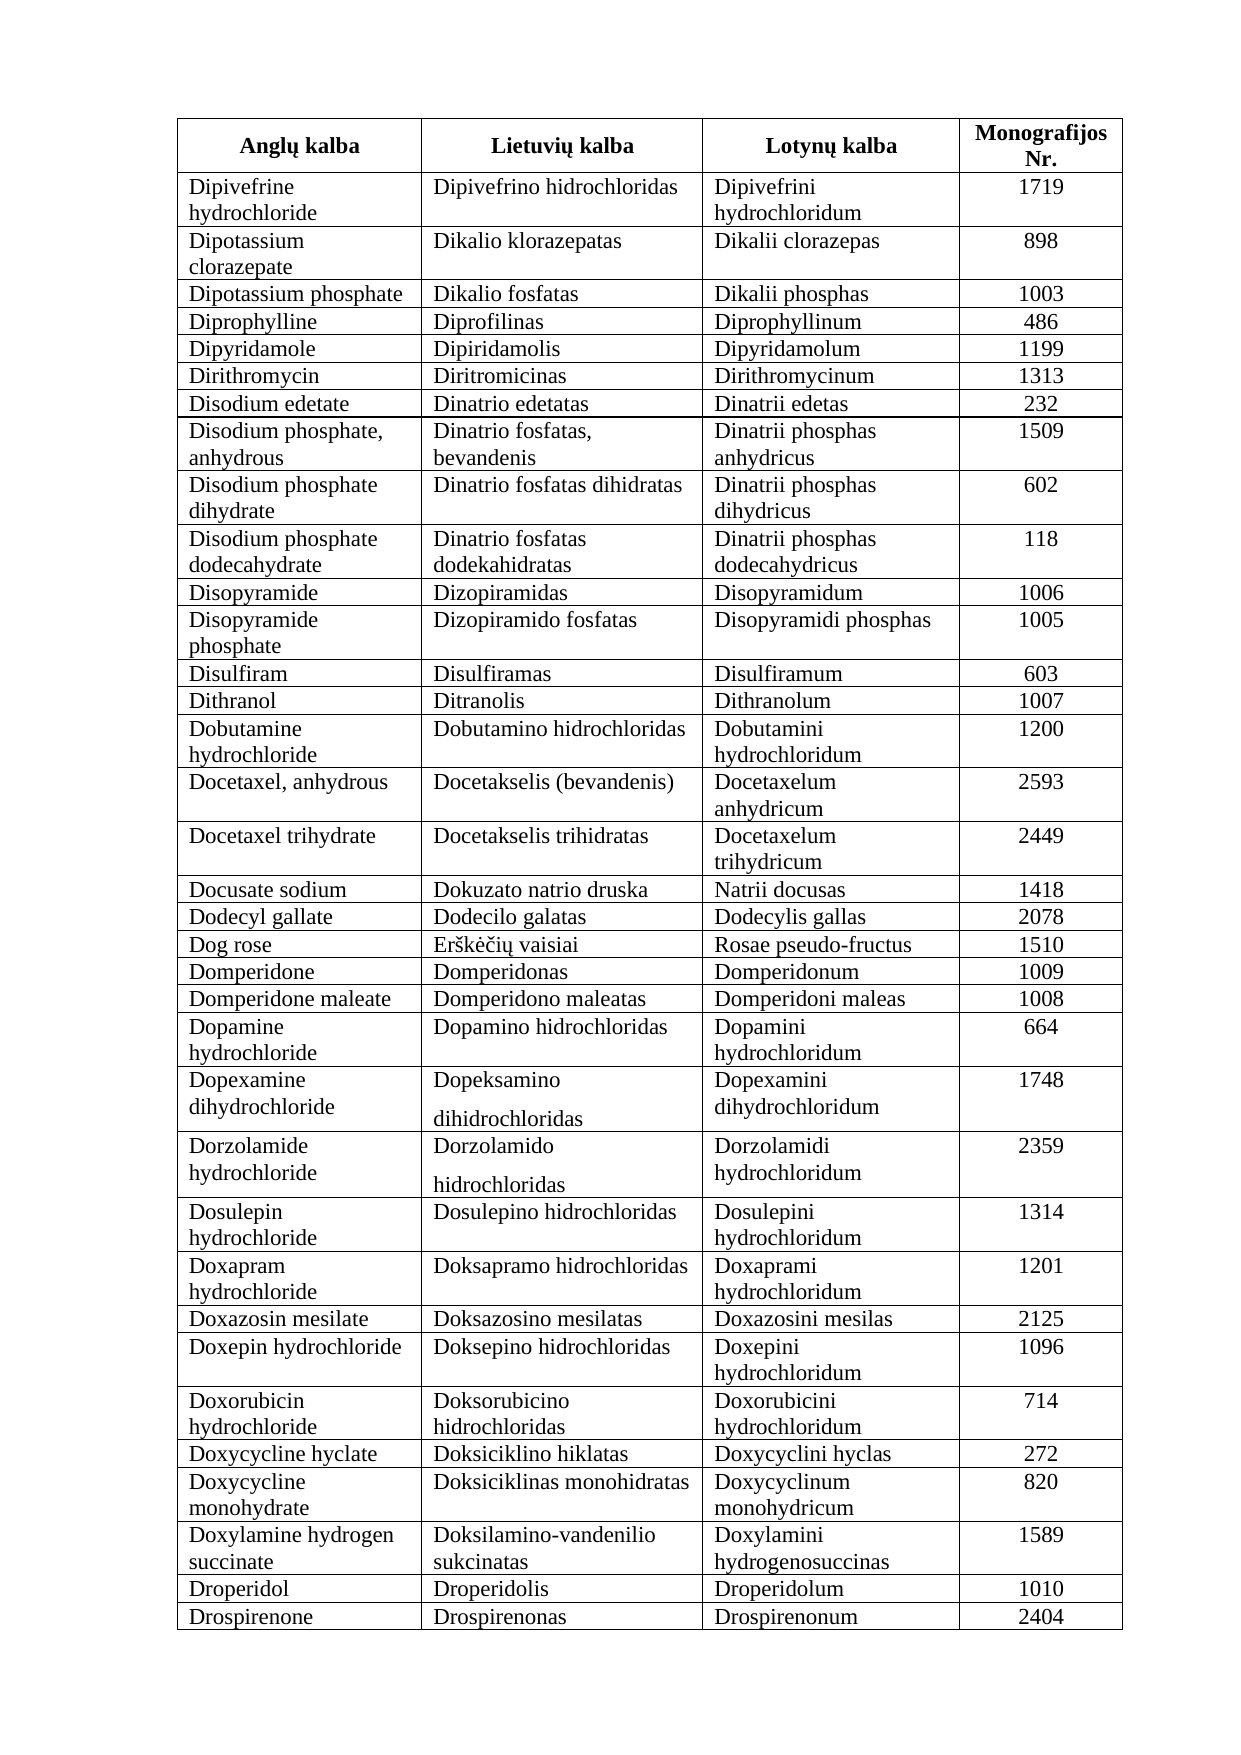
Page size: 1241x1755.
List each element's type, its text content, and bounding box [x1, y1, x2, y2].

table_cell Dithranolum [703, 687, 959, 713]
table_cell Doxazosin mesilate [178, 1306, 421, 1332]
table_cell Dopamine hydrochloride [178, 1013, 421, 1066]
table_cell Disulfiram [178, 660, 421, 686]
table_cell Dizopiramido fosfatas [422, 606, 702, 659]
table_cell Dopamino hidrochloridas [422, 1013, 702, 1066]
table_cell Disodium edetate [178, 390, 421, 416]
table_cell 1009 [960, 958, 1122, 984]
table_cell Doxycycline monohydrate [178, 1468, 421, 1521]
table_cell Dinatrio edetatas [422, 390, 702, 416]
table_cell Doxazosini mesilas [703, 1306, 959, 1332]
table_cell Dobutamini hydrochloridum [703, 715, 959, 767]
table_cell 1005 [960, 606, 1122, 659]
table_cell 2078 [960, 903, 1122, 929]
table_cell Diprophyllinum [703, 308, 959, 334]
table_cell Dipiridamolis [422, 335, 702, 362]
table_cell 1418 [960, 876, 1122, 902]
table_cell Domperidone maleate [178, 985, 421, 1012]
table_cell 2449 [960, 822, 1122, 875]
table_cell Domperidonas [422, 958, 702, 984]
table_cell Dikalii phosphas [703, 280, 959, 307]
table_cell Dipotassium clorazepate [178, 227, 421, 279]
table_cell Doxepini hydrochloridum [703, 1333, 959, 1386]
table_cell Domperidone [178, 958, 421, 984]
table_cell 1314 [960, 1198, 1122, 1251]
table_cell Dopexamini dihydrochloridum [703, 1067, 959, 1131]
table_cell Doxycycline hyclate [178, 1440, 421, 1467]
table_cell Dinatrii edetas [703, 390, 959, 416]
table_cell 1313 [960, 363, 1122, 389]
table_cell 272 [960, 1440, 1122, 1467]
table_cell 1008 [960, 985, 1122, 1012]
table_cell Dipivefrino hidrochloridas [422, 173, 702, 226]
table_cell Rosae pseudo-fructus [703, 931, 959, 957]
table_cell Dopexamine dihydrochloride [178, 1067, 421, 1131]
table_cell Domperidoni maleas [703, 985, 959, 1012]
table_cell 1096 [960, 1333, 1122, 1386]
table_cell 486 [960, 308, 1122, 334]
table_cell Dinatrio fosfatas dodekahidratas [422, 525, 702, 578]
table_header Lietuvių kalba [422, 119, 702, 172]
table_cell Doxycyclinum monohydricum [703, 1468, 959, 1521]
table_cell Dithranol [178, 687, 421, 713]
table_cell Drospirenone [178, 1603, 421, 1629]
table_header Monografijos Nr. [960, 119, 1122, 172]
table_cell 664 [960, 1013, 1122, 1066]
table_cell Drospirenonas [422, 1603, 702, 1629]
table_cell Dosulepin hydrochloride [178, 1198, 421, 1251]
table_cell 1003 [960, 280, 1122, 307]
table_cell Doksepino hidrochloridas [422, 1333, 702, 1386]
table_cell Doksorubicino hidrochloridas [422, 1387, 702, 1439]
table_cell Dipyridamolum [703, 335, 959, 362]
table_cell Dipivefrine hydrochloride [178, 173, 421, 226]
table_cell Dinatrio fosfatas, bevandenis [422, 418, 702, 470]
table_cell Ditranolis [422, 687, 702, 713]
table_cell Disodium phosphate, anhydrous [178, 418, 421, 470]
table_cell 1510 [960, 931, 1122, 957]
table_cell 2359 [960, 1132, 1122, 1197]
table_cell Natrii docusas [703, 876, 959, 902]
table_cell Dipivefrini hydrochloridum [703, 173, 959, 226]
table_cell 232 [960, 390, 1122, 416]
table_cell Docetaxelum anhydricum [703, 768, 959, 821]
table_cell Docusate sodium [178, 876, 421, 902]
table_cell 1200 [960, 715, 1122, 767]
table_cell Disulfiramas [422, 660, 702, 686]
table_header Anglų kalba [178, 119, 421, 172]
table_cell Docetakselis (bevandenis) [422, 768, 702, 821]
table_cell Doxylamine hydrogen succinate [178, 1522, 421, 1574]
table_cell Dikalii clorazepas [703, 227, 959, 279]
table_cell Disulfiramum [703, 660, 959, 686]
table_cell Disopyramidum [703, 579, 959, 605]
table_cell Dobutamino hidrochloridas [422, 715, 702, 767]
table_cell 2404 [960, 1603, 1122, 1629]
table_cell Dosulepino hidrochloridas [422, 1198, 702, 1251]
table_cell Doxapram hydrochloride [178, 1252, 421, 1304]
table_cell Domperidono maleatas [422, 985, 702, 1012]
table_cell Docetaxel, anhydrous [178, 768, 421, 821]
table_cell 820 [960, 1468, 1122, 1521]
table_cell 1010 [960, 1575, 1122, 1602]
table_cell Diprophylline [178, 308, 421, 334]
table_cell 1006 [960, 579, 1122, 605]
table_cell Docetaxel trihydrate [178, 822, 421, 875]
table_cell Domperidonum [703, 958, 959, 984]
table_cell Docetakselis trihidratas [422, 822, 702, 875]
table_cell 2593 [960, 768, 1122, 821]
table_cell 1719 [960, 173, 1122, 226]
table_cell Doxepin hydrochloride [178, 1333, 421, 1386]
table_cell Dorzolamidi hydrochloridum [703, 1132, 959, 1197]
table_header Lotynų kalba [703, 119, 959, 172]
table_cell Doksiciklinas monohidratas [422, 1468, 702, 1521]
table_cell Dodecilo galatas [422, 903, 702, 929]
table_cell Disopyramide phosphate [178, 606, 421, 659]
table_cell Disodium phosphate dihydrate [178, 471, 421, 524]
table_cell Dinatrii phosphas dodecahydricus [703, 525, 959, 578]
table_cell Dog rose [178, 931, 421, 957]
table_cell Drospirenonum [703, 1603, 959, 1629]
table_cell 1589 [960, 1522, 1122, 1574]
table_cell 898 [960, 227, 1122, 279]
table_cell 1748 [960, 1067, 1122, 1131]
table_cell Dopamini hydrochloridum [703, 1013, 959, 1066]
table_cell Dorzolamide hydrochloride [178, 1132, 421, 1197]
table_cell Doksazosino mesilatas [422, 1306, 702, 1332]
table_cell Dinatrii phosphas dihydricus [703, 471, 959, 524]
table_cell 603 [960, 660, 1122, 686]
table_cell 714 [960, 1387, 1122, 1439]
table_cell 602 [960, 471, 1122, 524]
table_cell Dipyridamole [178, 335, 421, 362]
table_cell Disopyramide [178, 579, 421, 605]
table_cell Dikalio klorazepatas [422, 227, 702, 279]
table_cell 1509 [960, 418, 1122, 470]
table_cell Dirithromycin [178, 363, 421, 389]
table_cell Dipotassium phosphate [178, 280, 421, 307]
table_cell Dodecyl gallate [178, 903, 421, 929]
table_cell Droperidol [178, 1575, 421, 1602]
table_cell 1199 [960, 335, 1122, 362]
table_cell Doxorubicini hydrochloridum [703, 1387, 959, 1439]
table_cell Dikalio fosfatas [422, 280, 702, 307]
table_cell Diprofilinas [422, 308, 702, 334]
table_cell Erškėčių vaisiai [422, 931, 702, 957]
table_cell 118 [960, 525, 1122, 578]
table_cell Dosulepini hydrochloridum [703, 1198, 959, 1251]
table_cell Droperidolis [422, 1575, 702, 1602]
table_cell Dizopiramidas [422, 579, 702, 605]
table_cell Droperidolum [703, 1575, 959, 1602]
table_cell Dopeksamino dihidrochloridas [422, 1067, 702, 1131]
table_cell Dirithromycinum [703, 363, 959, 389]
table_cell Docetaxelum trihydricum [703, 822, 959, 875]
table_cell Disopyramidi phosphas [703, 606, 959, 659]
table_cell Doxaprami hydrochloridum [703, 1252, 959, 1304]
table_cell Doxorubicin hydrochloride [178, 1387, 421, 1439]
table_cell 1201 [960, 1252, 1122, 1304]
table_cell Diritromicinas [422, 363, 702, 389]
table_cell Doksapramo hidrochloridas [422, 1252, 702, 1304]
table_cell 2125 [960, 1306, 1122, 1332]
table_cell Dorzolamido hidrochloridas [422, 1132, 702, 1197]
table_cell Dokuzato natrio druska [422, 876, 702, 902]
table_cell Doksiciklino hiklatas [422, 1440, 702, 1467]
table_cell Dinatrii phosphas anhydricus [703, 418, 959, 470]
table_cell Doxylamini hydrogenosuccinas [703, 1522, 959, 1574]
table_cell Disodium phosphate dodecahydrate [178, 525, 421, 578]
table_cell 1007 [960, 687, 1122, 713]
table_cell Dodecylis gallas [703, 903, 959, 929]
table_cell Dinatrio fosfatas dihidratas [422, 471, 702, 524]
table_cell Doxycyclini hyclas [703, 1440, 959, 1467]
table_cell Dobutamine hydrochloride [178, 715, 421, 767]
table_cell Doksilamino-vandenilio sukcinatas [422, 1522, 702, 1574]
